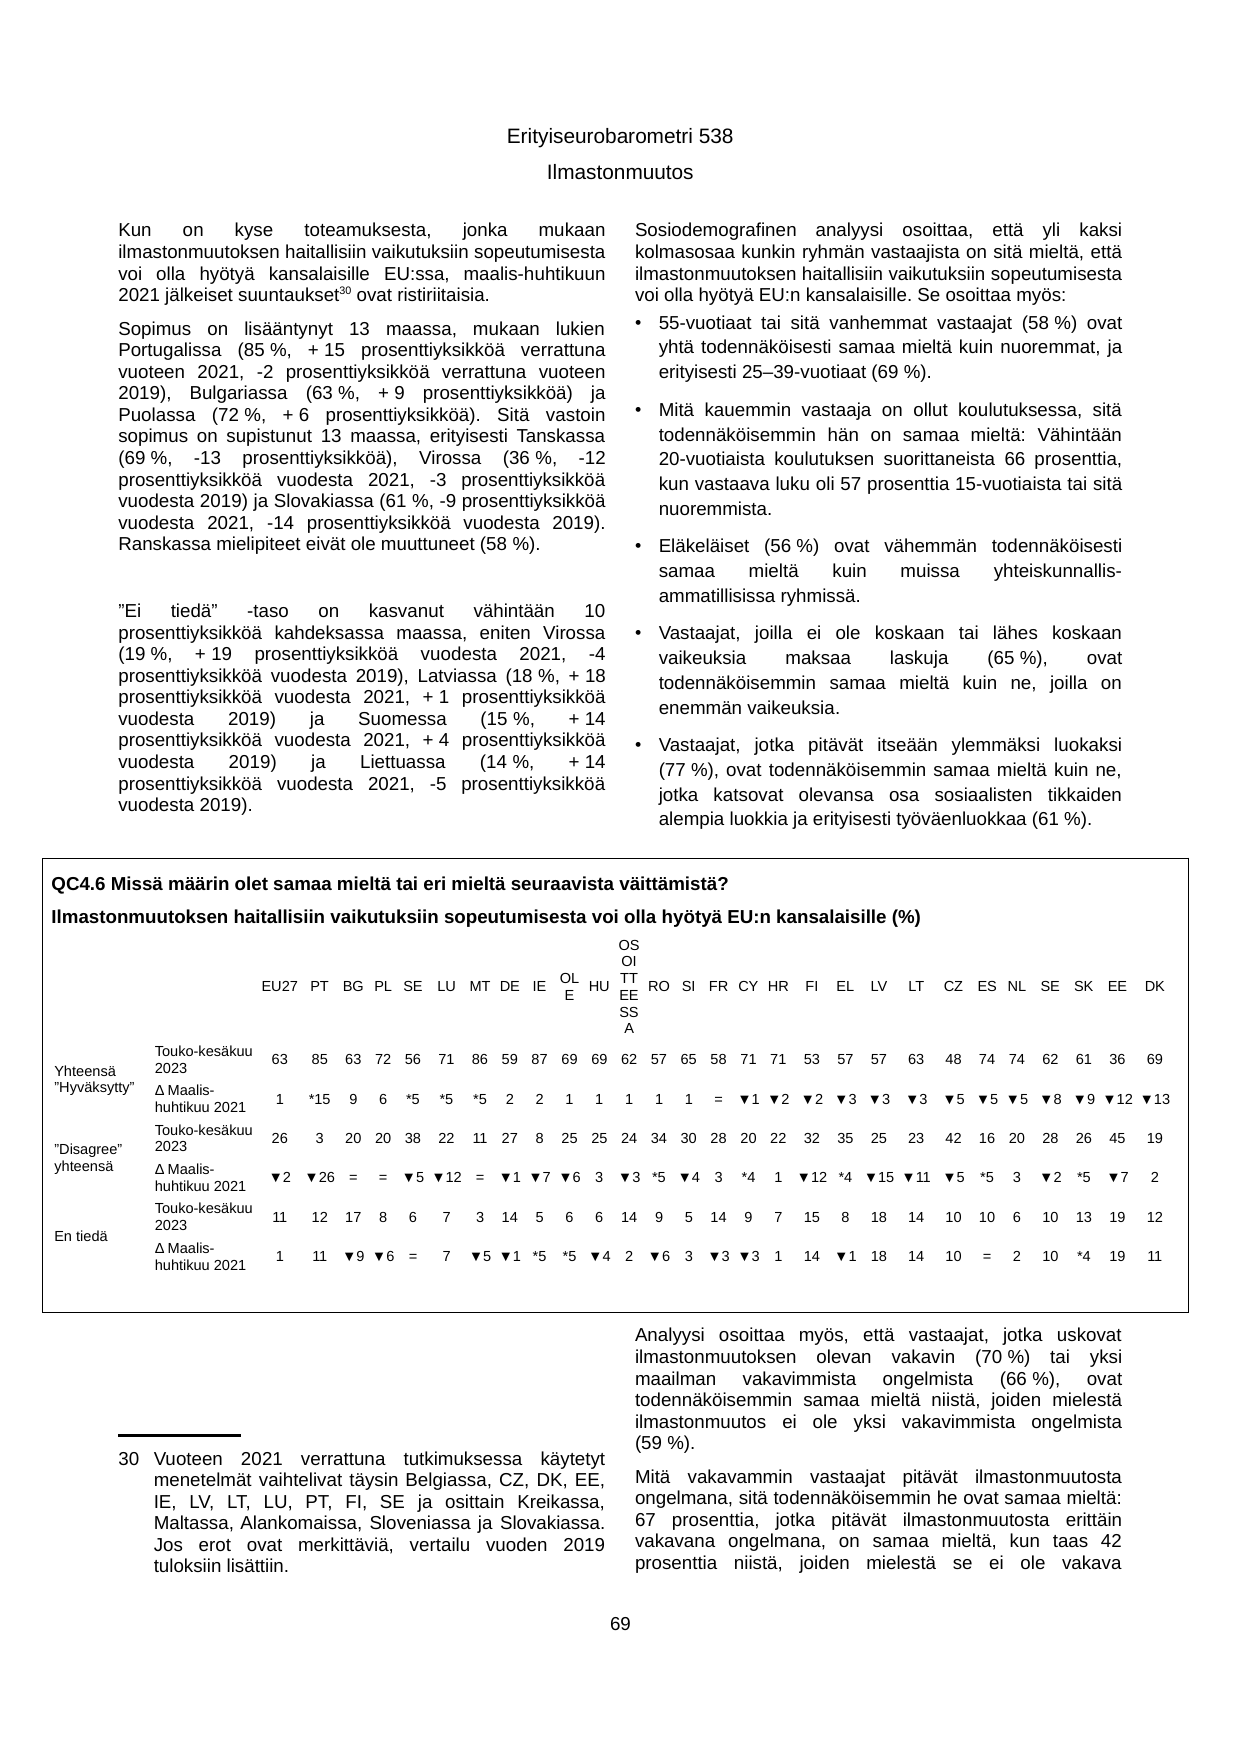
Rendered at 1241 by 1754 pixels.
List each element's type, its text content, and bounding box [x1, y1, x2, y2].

table_cell 15 [793, 1197, 830, 1237]
table_header LV [860, 933, 897, 1040]
table_cell 6 [554, 1197, 584, 1237]
table_cell 48 [935, 1040, 972, 1079]
table_cell 86 [465, 1040, 495, 1079]
table_cell = [704, 1079, 733, 1118]
table_cell ▼3 [614, 1158, 644, 1197]
table_cell 1 [258, 1079, 301, 1118]
table_header BG [338, 933, 368, 1040]
table_cell 45 [1099, 1119, 1136, 1158]
table_header SE [398, 933, 428, 1040]
text Sopimus on lisääntynyt 13 maassa, mukaan lukien Portugalissa (85 %, + 15 prosenttiyksikköä verrattuna vuoteen 2021, -2 prosenttiyksikköä verrattuna vuoteen 2019), Bulgariassa (63 %, + 9 prosenttiyksikköä) ja Puolassa (72 %, + 6 prosenttiyksikköä). Sitä vastoin sopimus on supistunut 13 maassa, erityisesti Tanskassa (69 %, -13 prosenttiyksikköä), Virossa (36 %, -12 prosenttiyksikköä vuodesta 2021, -3 prosenttiyksikköä vuodesta 2019) ja Slovakiassa (61 %, -9 prosenttiyksikköä vuodesta 2021, -14 prosenttiyksikköä vuodesta 2019). Ranskassa mielipiteet eivät ole muuttuneet (58 %). [118, 317, 605, 554]
table_header MT [465, 933, 495, 1040]
table_header CY [733, 933, 763, 1040]
table_cell 61 [1069, 1040, 1099, 1079]
table_cell 10 [935, 1197, 972, 1237]
table_cell 2 [525, 1079, 554, 1118]
table_cell 14 [793, 1237, 830, 1276]
table_cell *5 [428, 1079, 465, 1118]
table_header OSOITTEESSA [614, 933, 644, 1040]
table_cell 2 [614, 1237, 644, 1276]
table_cell 1 [763, 1237, 793, 1276]
table_cell 57 [644, 1040, 674, 1079]
table_cell ▼26 [301, 1158, 338, 1197]
table_cell ▼3 [830, 1079, 860, 1118]
table_cell 19 [1099, 1237, 1136, 1276]
table_cell 32 [793, 1119, 830, 1158]
table_cell ▼1 [495, 1237, 524, 1276]
table_cell *5 [1069, 1158, 1099, 1197]
table_cell ▼2 [793, 1079, 830, 1118]
table_cell 7 [428, 1197, 465, 1237]
table_cell 1 [614, 1079, 644, 1118]
table_cell ▼7 [1099, 1158, 1136, 1197]
table_header EU27 [258, 933, 301, 1040]
table_cell 20 [1002, 1119, 1032, 1158]
table_cell Δ Maalis-huhtikuu 2021 [152, 1158, 258, 1197]
table_header HR [763, 933, 793, 1040]
table_header CZ [935, 933, 972, 1040]
table_cell 1 [584, 1079, 614, 1118]
table_cell 19 [1136, 1119, 1173, 1158]
table_cell 20 [338, 1119, 368, 1158]
table_cell 71 [428, 1040, 465, 1079]
table_cell 24 [614, 1119, 644, 1158]
table_cell 11 [465, 1119, 495, 1158]
table_cell 9 [733, 1197, 763, 1237]
table_cell = [368, 1158, 398, 1197]
table_cell 63 [258, 1040, 301, 1079]
table_cell 25 [584, 1119, 614, 1158]
table_cell *4 [733, 1158, 763, 1197]
table_cell 62 [1032, 1040, 1069, 1079]
table_cell 2 [1136, 1158, 1173, 1197]
table_cell 36 [1099, 1040, 1136, 1079]
table_cell ▼1 [495, 1158, 524, 1197]
table_cell 58 [704, 1040, 733, 1079]
table_cell ▼3 [860, 1079, 897, 1118]
table_cell 26 [1069, 1119, 1099, 1158]
text Kun on kyse toteamuksesta, jonka mukaan ilmastonmuutoksen haitallisiin vaikutuksiin sopeutumisesta voi olla hyötyä kansalaisille EU:ssa, maalis-huhtikuun 2021 jälkeiset suuntaukset ovat ristiriitaisia. [118, 219, 605, 306]
table_cell ▼1 [830, 1237, 860, 1276]
table_header PL [368, 933, 398, 1040]
table_header [152, 933, 258, 1040]
table_cell *5 [972, 1158, 1002, 1197]
table_header FI [793, 933, 830, 1040]
table_cell ▼15 [860, 1158, 897, 1197]
table_cell 20 [368, 1119, 398, 1158]
table_cell 10 [1032, 1197, 1069, 1237]
table_cell 71 [733, 1040, 763, 1079]
table_cell ▼8 [1032, 1079, 1069, 1118]
table_cell 26 [258, 1119, 301, 1158]
table_cell 25 [860, 1119, 897, 1158]
table_cell 5 [674, 1197, 703, 1237]
table_cell Δ Maalis-huhtikuu 2021 [152, 1079, 258, 1118]
table_cell 14 [495, 1197, 524, 1237]
table_cell 19 [1099, 1197, 1136, 1237]
table_cell ▼13 [1136, 1079, 1173, 1118]
table_cell 1 [644, 1079, 674, 1118]
table_cell 62 [614, 1040, 644, 1079]
table_cell 72 [368, 1040, 398, 1079]
table_cell ▼5 [972, 1079, 1002, 1118]
table_cell ▼4 [674, 1158, 703, 1197]
table_cell 12 [1136, 1197, 1173, 1237]
table_cell 17 [338, 1197, 368, 1237]
table_cell 3 [584, 1158, 614, 1197]
table_cell ▼9 [1069, 1079, 1099, 1118]
table_header ES [972, 933, 1002, 1040]
table_header [51, 933, 152, 1040]
table_cell Yhteensä ”Hyväksytty” [51, 1040, 152, 1118]
table_header LT [898, 933, 934, 1040]
table_header OLE [554, 933, 584, 1040]
table_cell 87 [525, 1040, 554, 1079]
table_cell = [465, 1158, 495, 1197]
table_cell *5 [465, 1079, 495, 1118]
table_cell 3 [1002, 1158, 1032, 1197]
table_cell 28 [1032, 1119, 1069, 1158]
text QC4.6 Missä määrin olet samaa mieltä tai eri mieltä seuraavista väittämistä? [51, 872, 1179, 894]
table_cell 6 [584, 1197, 614, 1237]
table_cell 59 [495, 1040, 524, 1079]
list Vastaajat, jotka pitävät itseään ylemmäksi luokaksi (77 %), ovat todennäköisemmin samaa mieltä kuin ne, jotka katsovat olevansa osa sosiaalisten tikkaiden alempia luokkia ja erityisesti työväenluokkaa (61 %). [635, 734, 1122, 830]
table_cell 34 [644, 1119, 674, 1158]
list Eläkeläiset (56 %) ovat vähemmän todennäköisesti samaa mieltä kuin muissa yhteiskunnallis-ammatillisissa ryhmissä. [635, 535, 1122, 606]
table_header LU [428, 933, 465, 1040]
table_cell 25 [554, 1119, 584, 1158]
table_header SE [1032, 933, 1069, 1040]
table_cell ▼3 [898, 1079, 934, 1118]
table_cell Touko-kesäkuu 2023 [152, 1040, 258, 1079]
table_cell 71 [763, 1040, 793, 1079]
table_cell 20 [733, 1119, 763, 1158]
table_cell 7 [763, 1197, 793, 1237]
table_cell 18 [860, 1237, 897, 1276]
text Vuoteen 2021 verrattuna tutkimuksessa käytetyt menetelmät vaihtelivat täysin Belgiassa, CZ, DK, EE, IE, LV, LT, LU, PT, FI, SE ja osittain Kreikassa, Maltassa, Alankomaissa, Sloveniassa ja Slovakiassa. Jos erot ovat merkittäviä, vertailu vuoden 2019 tuloksiin lisättiin. [118, 1447, 605, 1577]
table_cell 23 [898, 1119, 934, 1158]
table_cell ▼2 [1032, 1158, 1069, 1197]
table_cell ▼5 [935, 1158, 972, 1197]
table_header SI [674, 933, 703, 1040]
table_cell ▼12 [428, 1158, 465, 1197]
table_cell 3 [704, 1158, 733, 1197]
table_cell 74 [972, 1040, 1002, 1079]
table_cell 56 [398, 1040, 428, 1079]
table_cell = [338, 1158, 368, 1197]
table_cell ▼5 [465, 1237, 495, 1276]
table_cell 8 [525, 1119, 554, 1158]
table_cell ▼6 [644, 1237, 674, 1276]
list Mitä kauemmin vastaaja on ollut koulutuksessa, sitä todennäköisemmin hän on samaa mieltä: Vähintään 20-vuotiaista koulutuksen suorittaneista 66 prosenttia, kun vastaava luku oli 57 prosenttia 15-vuotiaista tai sitä nuoremmista. [635, 398, 1122, 519]
table_cell *5 [554, 1237, 584, 1276]
table_cell ▼6 [554, 1158, 584, 1197]
text Ilmastonmuutoksen haitallisiin vaikutuksiin sopeutumisesta voi olla hyötyä EU:n kansalaisille (%) [51, 906, 1179, 927]
table_cell 69 [584, 1040, 614, 1079]
table_cell = [398, 1237, 428, 1276]
table_cell 3 [301, 1119, 338, 1158]
table_cell 74 [1002, 1040, 1032, 1079]
table_cell = [972, 1237, 1002, 1276]
table_cell 38 [398, 1119, 428, 1158]
table_cell 12 [301, 1197, 338, 1237]
table_cell 14 [898, 1197, 934, 1237]
table_cell 14 [898, 1237, 934, 1276]
table_cell 57 [860, 1040, 897, 1079]
table_cell 1 [763, 1158, 793, 1197]
table_cell 42 [935, 1119, 972, 1158]
table_cell ▼6 [368, 1237, 398, 1276]
table_cell ▼9 [338, 1237, 368, 1276]
table_cell 22 [763, 1119, 793, 1158]
table_header HU [584, 933, 614, 1040]
table_cell *4 [830, 1158, 860, 1197]
table_cell 9 [644, 1197, 674, 1237]
table_cell 8 [830, 1197, 860, 1237]
table_cell 5 [525, 1197, 554, 1237]
table_cell 18 [860, 1197, 897, 1237]
table_cell 14 [704, 1197, 733, 1237]
table_cell 8 [368, 1197, 398, 1237]
table_header EL [830, 933, 860, 1040]
table_header RO [644, 933, 674, 1040]
table_cell ▼5 [935, 1079, 972, 1118]
table_header FR [704, 933, 733, 1040]
table_cell 9 [338, 1079, 368, 1118]
table_header IE [525, 933, 554, 1040]
table_header PT [301, 933, 338, 1040]
table_cell *4 [1069, 1237, 1099, 1276]
table_cell Δ Maalis-huhtikuu 2021 [152, 1237, 258, 1276]
table_cell 65 [674, 1040, 703, 1079]
table_cell 2 [1002, 1237, 1032, 1276]
table_cell Touko-kesäkuu 2023 [152, 1197, 258, 1237]
table_cell 28 [704, 1119, 733, 1158]
table_cell 6 [1002, 1197, 1032, 1237]
table_cell 69 [554, 1040, 584, 1079]
table_cell Touko-kesäkuu 2023 [152, 1119, 258, 1158]
table_cell 6 [368, 1079, 398, 1118]
text Sosiodemografinen analyysi osoittaa, että yli kaksi kolmasosaa kunkin ryhmän vastaajista on sitä mieltä, että ilmastonmuutoksen haitallisiin vaikutuksiin sopeutumisesta voi olla hyötyä EU:n kansalaisille. Se osoittaa myös: [635, 219, 1122, 306]
table_header NL [1002, 933, 1032, 1040]
table_cell ▼5 [398, 1158, 428, 1197]
table_cell ▼2 [258, 1158, 301, 1197]
table_cell 13 [1069, 1197, 1099, 1237]
table_cell ▼3 [733, 1237, 763, 1276]
table_cell ▼2 [763, 1079, 793, 1118]
table_cell 63 [338, 1040, 368, 1079]
table_cell 1 [674, 1079, 703, 1118]
table_cell 11 [1136, 1237, 1173, 1276]
table_header DE [495, 933, 524, 1040]
table_cell ”Disagree” yhteensä [51, 1119, 152, 1197]
table_cell 22 [428, 1119, 465, 1158]
table_cell ▼12 [793, 1158, 830, 1197]
table_cell 11 [301, 1237, 338, 1276]
table_cell ▼4 [584, 1237, 614, 1276]
table_cell *5 [398, 1079, 428, 1118]
table_cell 53 [793, 1040, 830, 1079]
table_cell 85 [301, 1040, 338, 1079]
table_cell 2 [495, 1079, 524, 1118]
table_cell 63 [898, 1040, 934, 1079]
text Mitä vakavammin vastaajat pitävät ilmastonmuutosta ongelmana, sitä todennäköisemmin he ovat samaa mieltä: 67 prosenttia, jotka pitävät ilmastonmuutosta erittäin vakavana ongelmana, on samaa mieltä, kun taas 42 prosenttia niistä, joiden mielestä se ei ole vakava [635, 1466, 1122, 1573]
table_cell 11 [258, 1197, 301, 1237]
table_cell 16 [972, 1119, 1002, 1158]
table_cell 10 [935, 1237, 972, 1276]
table_cell 3 [465, 1197, 495, 1237]
table_cell ▼12 [1099, 1079, 1136, 1118]
list 55-vuotiaat tai sitä vanhemmat vastaajat (58 %) ovat yhtä todennäköisesti samaa mieltä kuin nuoremmat, ja erityisesti 25–39-vuotiaat (69 %). [635, 311, 1122, 383]
table_cell ▼3 [704, 1237, 733, 1276]
table_cell 7 [428, 1237, 465, 1276]
table_header DK [1136, 933, 1173, 1040]
text ”Ei tiedä” -taso on kasvanut vähintään 10 prosenttiyksikköä kahdeksassa maassa, eniten Virossa (19 %, + 19 prosenttiyksikköä vuodesta 2021, -4 prosenttiyksikköä vuodesta 2019), Latviassa (18 %, + 18 prosenttiyksikköä vuodesta 2021, + 1 prosenttiyksikköä vuodesta 2019) ja Suomessa (15 %, + 14 prosenttiyksikköä vuodesta 2021, + 4 prosenttiyksikköä vuodesta 2019) ja Liettuassa (14 %, + 14 prosenttiyksikköä vuodesta 2021, -5 prosenttiyksikköä vuodesta 2019). [118, 600, 605, 816]
table_cell 10 [972, 1197, 1002, 1237]
table_header SK [1069, 933, 1099, 1040]
table_cell 35 [830, 1119, 860, 1158]
table_cell *5 [525, 1237, 554, 1276]
table_cell 30 [674, 1119, 703, 1158]
table_header EE [1099, 933, 1136, 1040]
table_cell 1 [258, 1237, 301, 1276]
text Analyysi osoittaa myös, että vastaajat, jotka uskovat ilmastonmuutoksen olevan vakavin (70 %) tai yksi maailman vakavimmista ongelmista (66 %), ovat todennäköisemmin samaa mieltä niistä, joiden mielestä ilmastonmuutos ei ole yksi vakavimmista ongelmista (59 %). [635, 1313, 1122, 1454]
table_cell 69 [1136, 1040, 1173, 1079]
table_cell 57 [830, 1040, 860, 1079]
list Vastaajat, joilla ei ole koskaan tai lähes koskaan vaikeuksia maksaa laskuja (65 %), ovat todennäköisemmin samaa mieltä kuin ne, joilla on enemmän vaikeuksia. [635, 622, 1122, 718]
table_cell 27 [495, 1119, 524, 1158]
table_cell ▼5 [1002, 1079, 1032, 1118]
table_cell ▼7 [525, 1158, 554, 1197]
table_cell 14 [614, 1197, 644, 1237]
table_cell En tiedä [51, 1197, 152, 1276]
table_cell ▼11 [898, 1158, 934, 1197]
table_cell 10 [1032, 1237, 1069, 1276]
table_cell 1 [554, 1079, 584, 1118]
table_cell 6 [398, 1197, 428, 1237]
table_cell ▼1 [733, 1079, 763, 1118]
table_cell 3 [674, 1237, 703, 1276]
table_cell *5 [644, 1158, 674, 1197]
table_cell *15 [301, 1079, 338, 1118]
